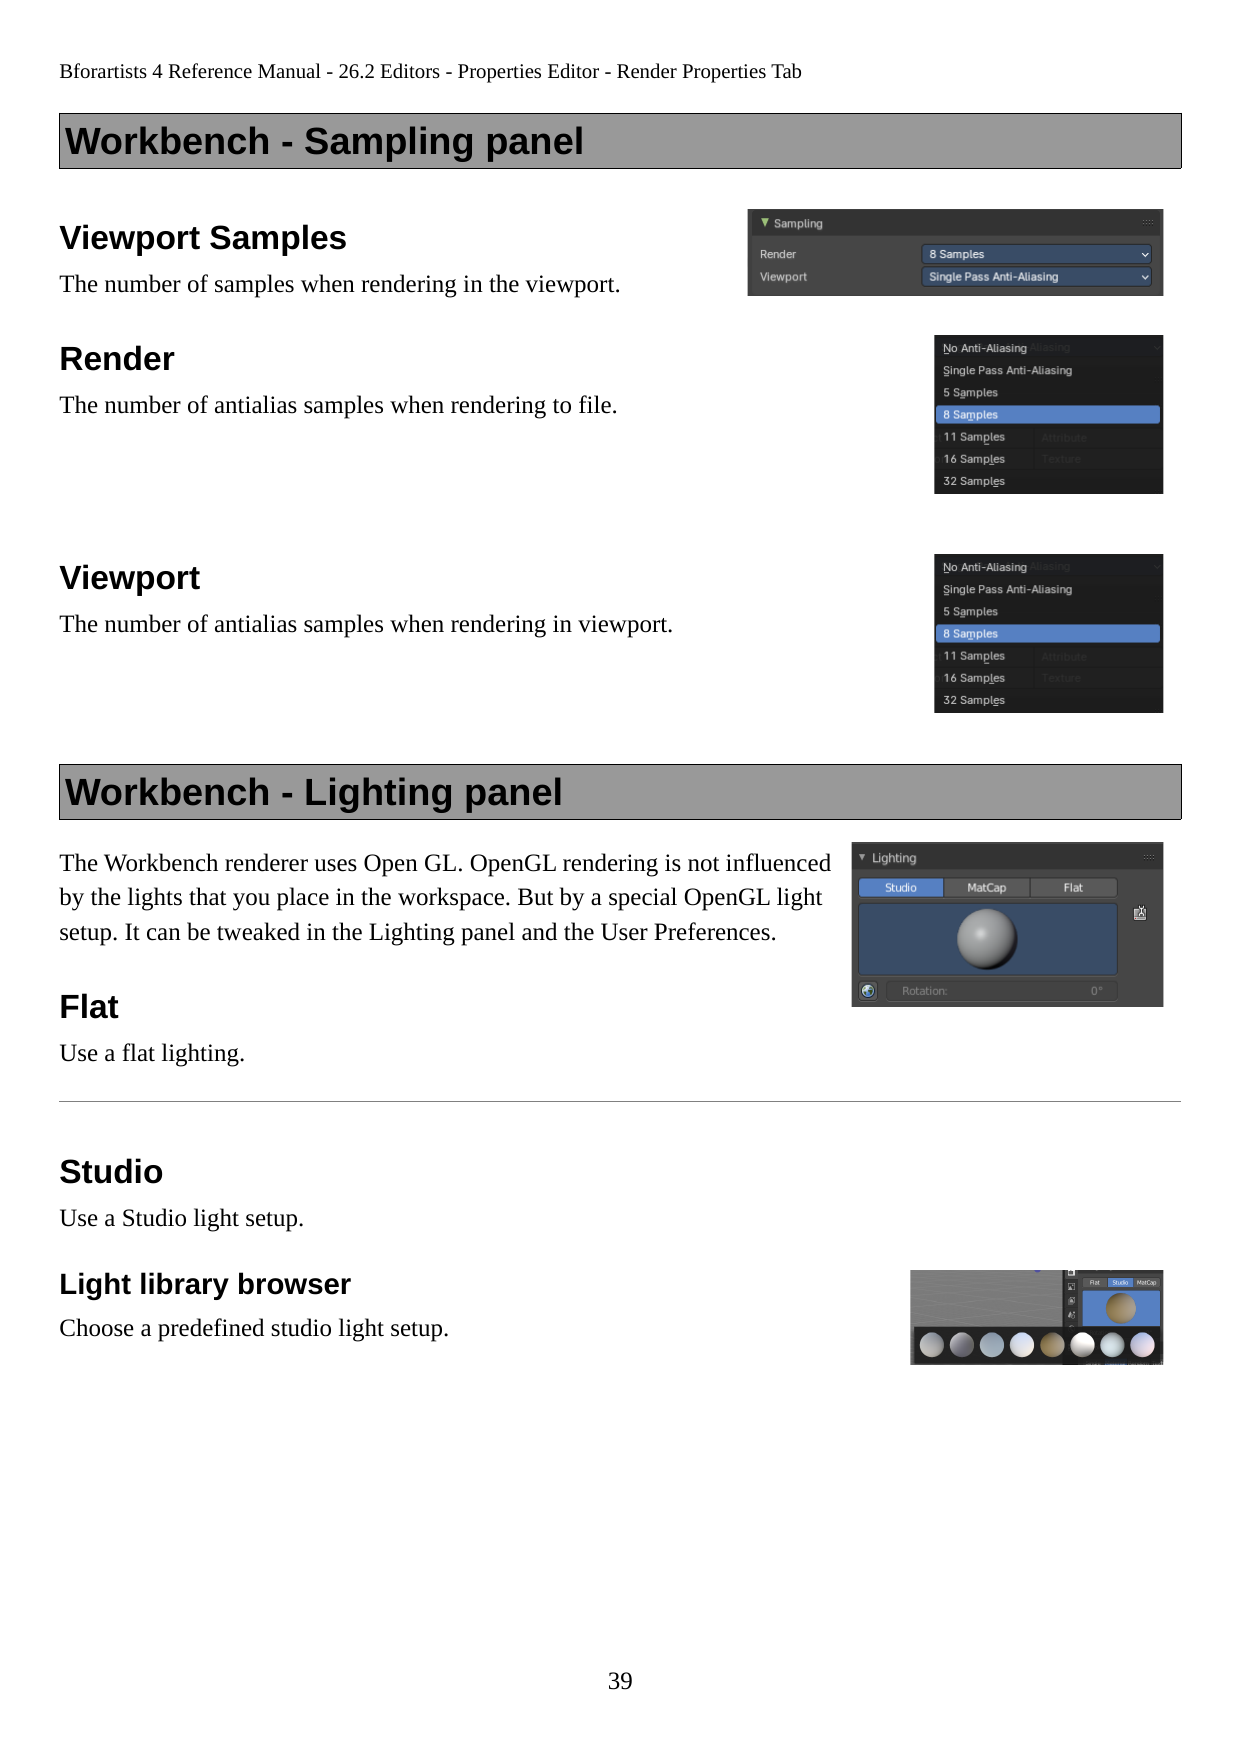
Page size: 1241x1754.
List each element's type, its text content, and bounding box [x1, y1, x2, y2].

subtitle [1164, 558, 1181, 596]
picture [747, 209, 1164, 296]
text The Workbench renderer uses Open GL. OpenGL rendering is not influenced by the lights that you place in the workspace. But by a special OpenGL light setup. It can be tweaked in the Lighting panel and the User Preferences. [59, 848, 851, 946]
table_header Workbench - Sampling panel [60, 114, 1181, 168]
text Choose a predefined studio light setup. [59, 1313, 910, 1342]
subtitle Viewport [59, 558, 934, 596]
subtitle Viewport Samples [59, 217, 747, 256]
text The number of antialias samples when rendering in viewport. [59, 609, 934, 638]
subtitle Light library browser [59, 1267, 1181, 1301]
subtitle [1164, 338, 1181, 377]
subtitle Studio [59, 1152, 1181, 1191]
picture [851, 842, 1164, 1007]
text Use a Studio light setup. [59, 1203, 1181, 1232]
text The number of antialias samples when rendering to file. [59, 390, 934, 418]
picture [934, 335, 1164, 494]
picture [934, 554, 1164, 713]
picture [910, 1270, 1164, 1365]
table_header Workbench - Lighting panel [60, 765, 1181, 819]
text The number of samples when rendering in the viewport. [59, 269, 1181, 297]
text Use a flat lighting. [59, 1038, 1181, 1067]
subtitle [1164, 217, 1181, 256]
subtitle Render [59, 338, 934, 377]
subtitle Flat [59, 987, 1181, 1025]
